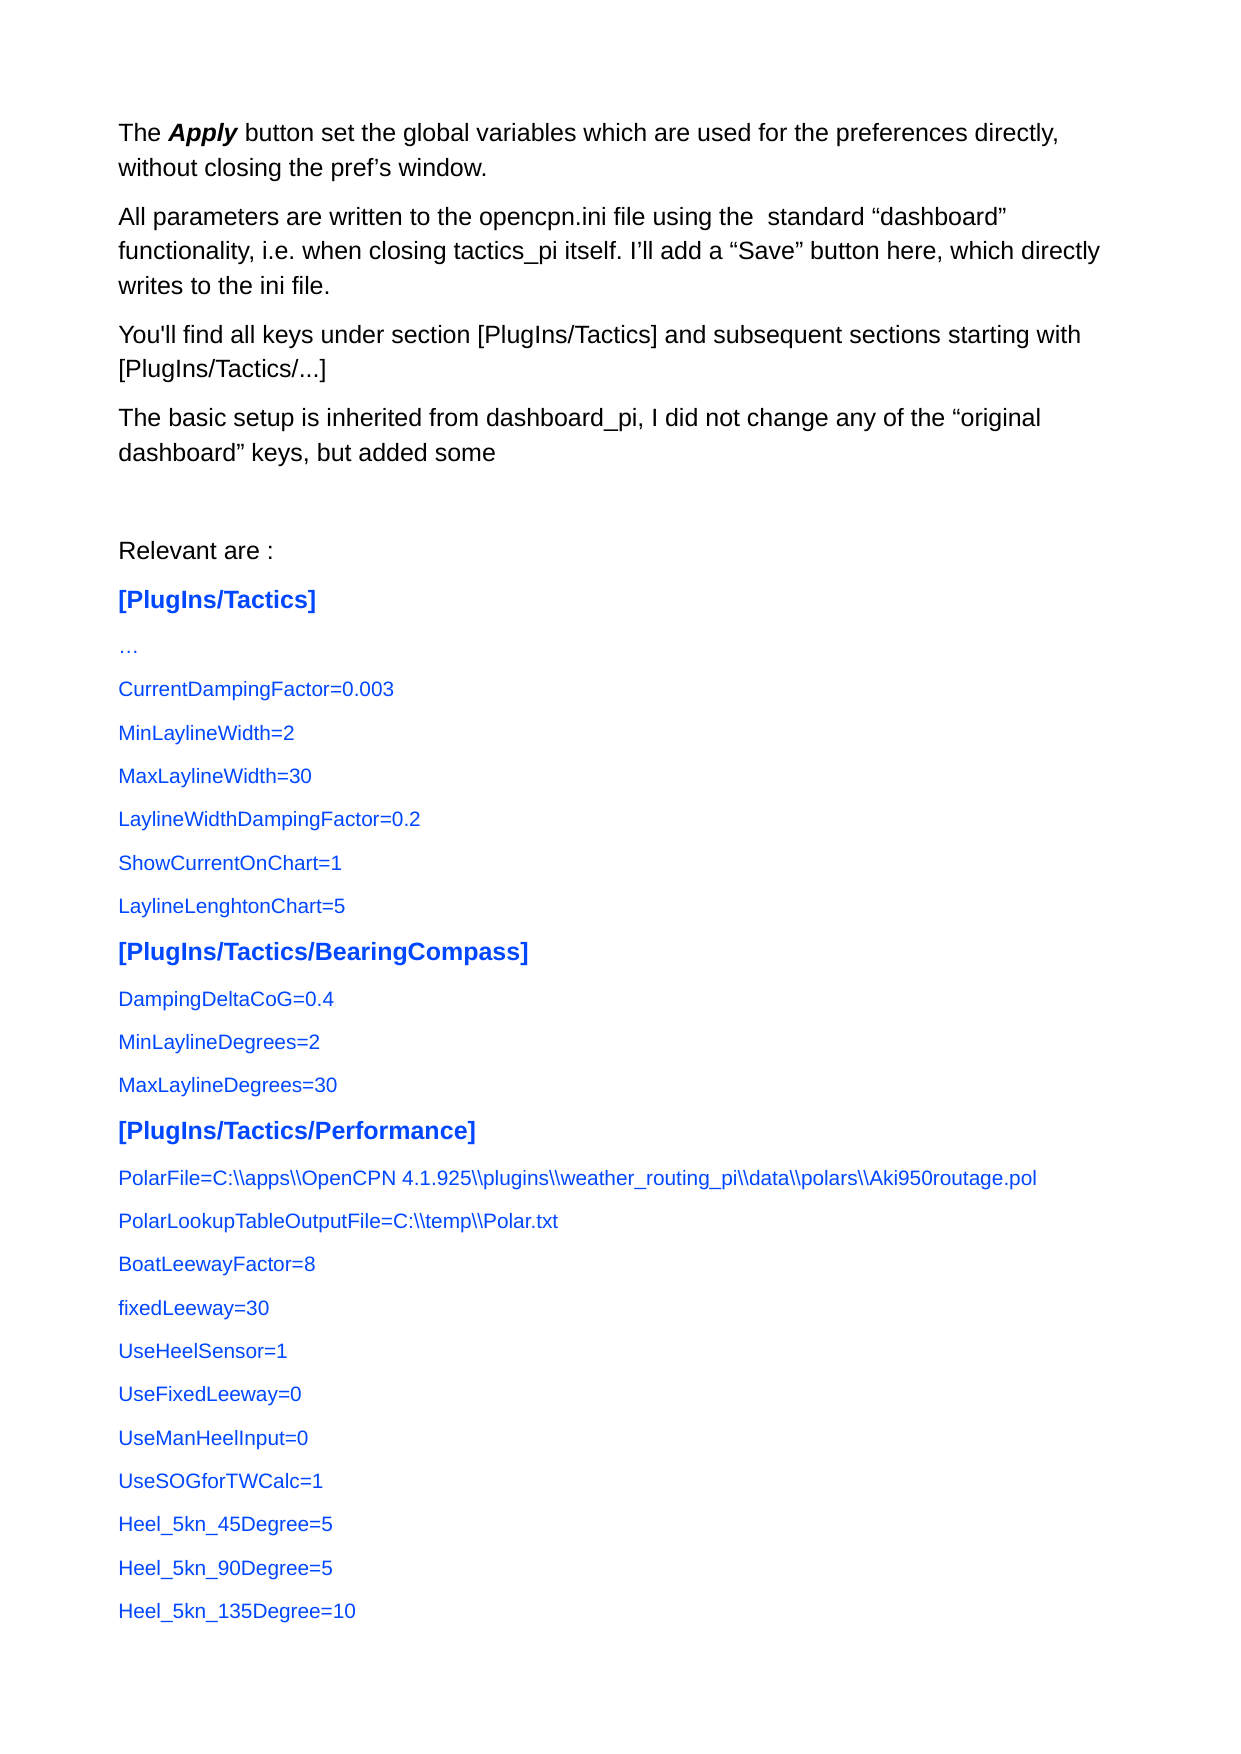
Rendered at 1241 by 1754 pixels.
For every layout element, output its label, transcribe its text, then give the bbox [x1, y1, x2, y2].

text DampingDeltaCoG=0.4 [118, 986, 1122, 1010]
text The basic setup is inherited from dashboard_pi, I did not change any of the “original dashboard” keys, but added some [118, 403, 1122, 466]
text UseSOGforTWCalc=1 [118, 1469, 1122, 1493]
text MaxLaylineDegrees=30 [118, 1073, 1122, 1097]
text PolarLookupTableOutputFile=C:\\temp\\Polar.txt [118, 1209, 1122, 1233]
text MinLaylineWidth=2 [118, 721, 1122, 744]
text CurrentDampingFactor=0.003 [118, 677, 1122, 701]
text BoatLeewayFactor=8 [118, 1252, 1122, 1276]
text fixedLeeway=30 [118, 1295, 1122, 1319]
text [PlugIns/Tactics/Performance] [118, 1116, 1122, 1145]
text MinLaylineDegrees=2 [118, 1030, 1122, 1054]
text … [118, 634, 1122, 658]
text Heel_5kn_90Degree=5 [118, 1555, 1122, 1579]
text [PlugIns/Tactics/BearingCompass] [118, 937, 1122, 966]
text UseFixedLeeway=0 [118, 1382, 1122, 1406]
text The Apply button set the global variables which are used for the preferences directly, without closing the pref’s window. [118, 118, 1122, 181]
text LaylineWidthDampingFactor=0.2 [118, 807, 1122, 831]
text Relevant are : [118, 536, 1122, 564]
text UseManHeelInput=0 [118, 1425, 1122, 1449]
text UseHeelSensor=1 [118, 1339, 1122, 1363]
text ShowCurrentOnChart=1 [118, 851, 1122, 874]
text Heel_5kn_45Degree=5 [118, 1512, 1122, 1536]
text You'll find all keys under section [PlugIns/Tactics] and subsequent sections starting with [PlugIns/Tactics/...] [118, 320, 1122, 383]
text All parameters are written to the opencpn.ini file using the standard “dashboard” functionality, i.e. when closing tactics_pi itself. I’ll add a “Save” button here, which directly writes to the ini file. [118, 202, 1122, 299]
text PolarFile=C:\\apps\\OpenCPN 4.1.925\\plugins\\weather_routing_pi\\data\\polars\\Aki950routage.pol [118, 1165, 1122, 1189]
text LaylineLenghtonChart=5 [118, 894, 1122, 918]
text Heel_5kn_135Degree=10 [118, 1599, 1122, 1623]
text MaxLaylineWidth=30 [118, 764, 1122, 788]
text [PlugIns/Tactics] [118, 585, 1122, 614]
